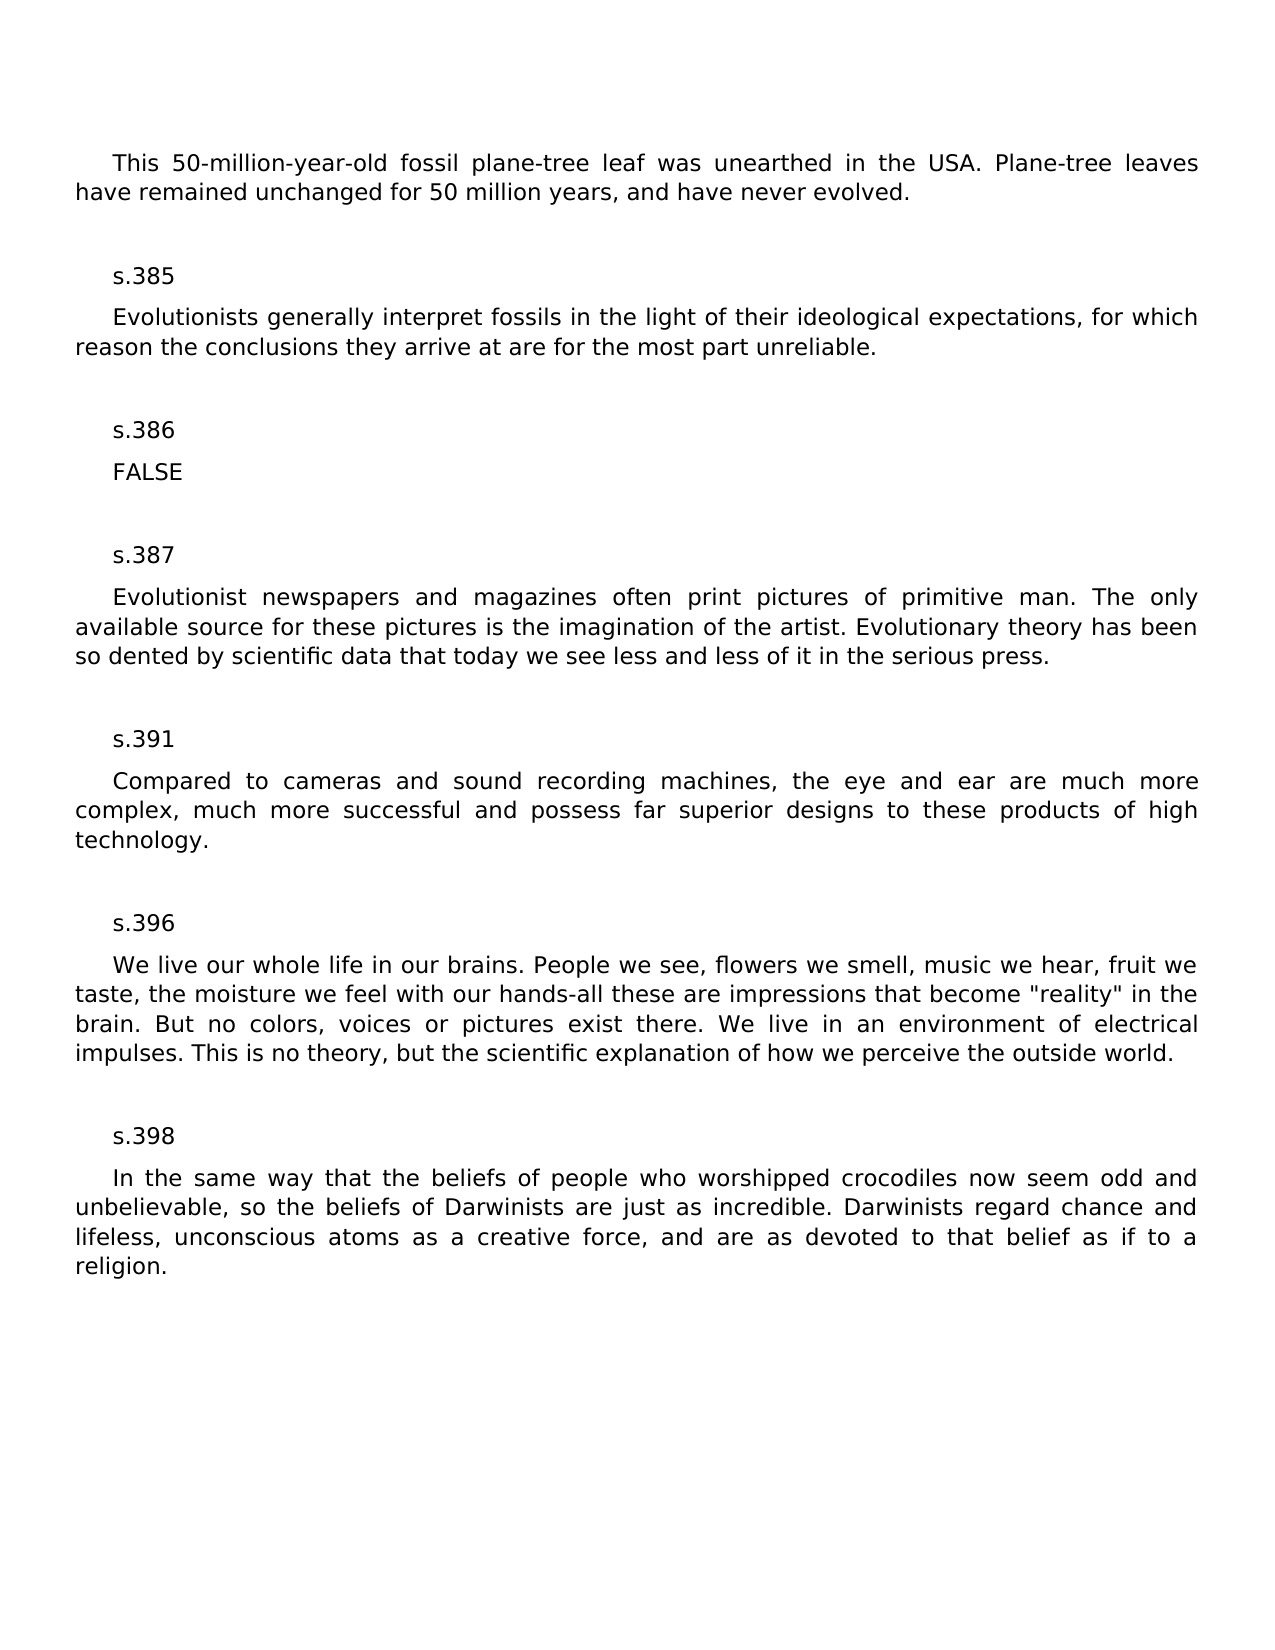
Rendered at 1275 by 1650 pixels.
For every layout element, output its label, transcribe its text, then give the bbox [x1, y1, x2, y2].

text In the same way that the beliefs of people who worshipped crocodiles now seem odd and unbelievable, so the beliefs of Darwinists are just as incredible. Darwinists regard chance and lifeless, unconscious atoms as a creative force, and are as devoted to that belief as if to a religion. [75, 1165, 1200, 1280]
text FALSE [75, 459, 1200, 486]
text s.396 [75, 910, 1200, 937]
text We live our whole life in our brains. People we see, flowers we smell, music we hear, fruit we taste, the moisture we feel with our hands-all these are impressions that become "reality" in the brain. But no colors, voices or pictures exist there. We live in an environment of electrical impulses. This is no theory, but the scientific explanation of how we perceive the outside world. [75, 952, 1200, 1067]
text Evolutionist newspapers and magazines often print pictures of primitive man. The only available source for these pictures is the imagination of the artist. Evolutionary theory has been so dented by scientific data that today we see less and less of it in the serious press. [75, 584, 1200, 670]
text s.386 [75, 417, 1200, 444]
text s.385 [75, 263, 1200, 289]
text Evolutionists generally interpret fossils in the light of their ideological expectations, for which reason the conclusions they arrive at are for the most part unreliable. [75, 304, 1200, 361]
text This 50-million-year-old fossil plane-tree leaf was unearthed in the USA. Plane-tree leaves have remained unchanged for 50 million years, and have never evolved. [75, 150, 1200, 206]
text s.398 [75, 1123, 1200, 1150]
text s.391 [75, 727, 1200, 753]
text s.387 [75, 543, 1200, 569]
text Compared to cameras and sound recording machines, the eye and ear are much more complex, much more successful and possess far superior designs to these products of high technology. [75, 768, 1200, 853]
